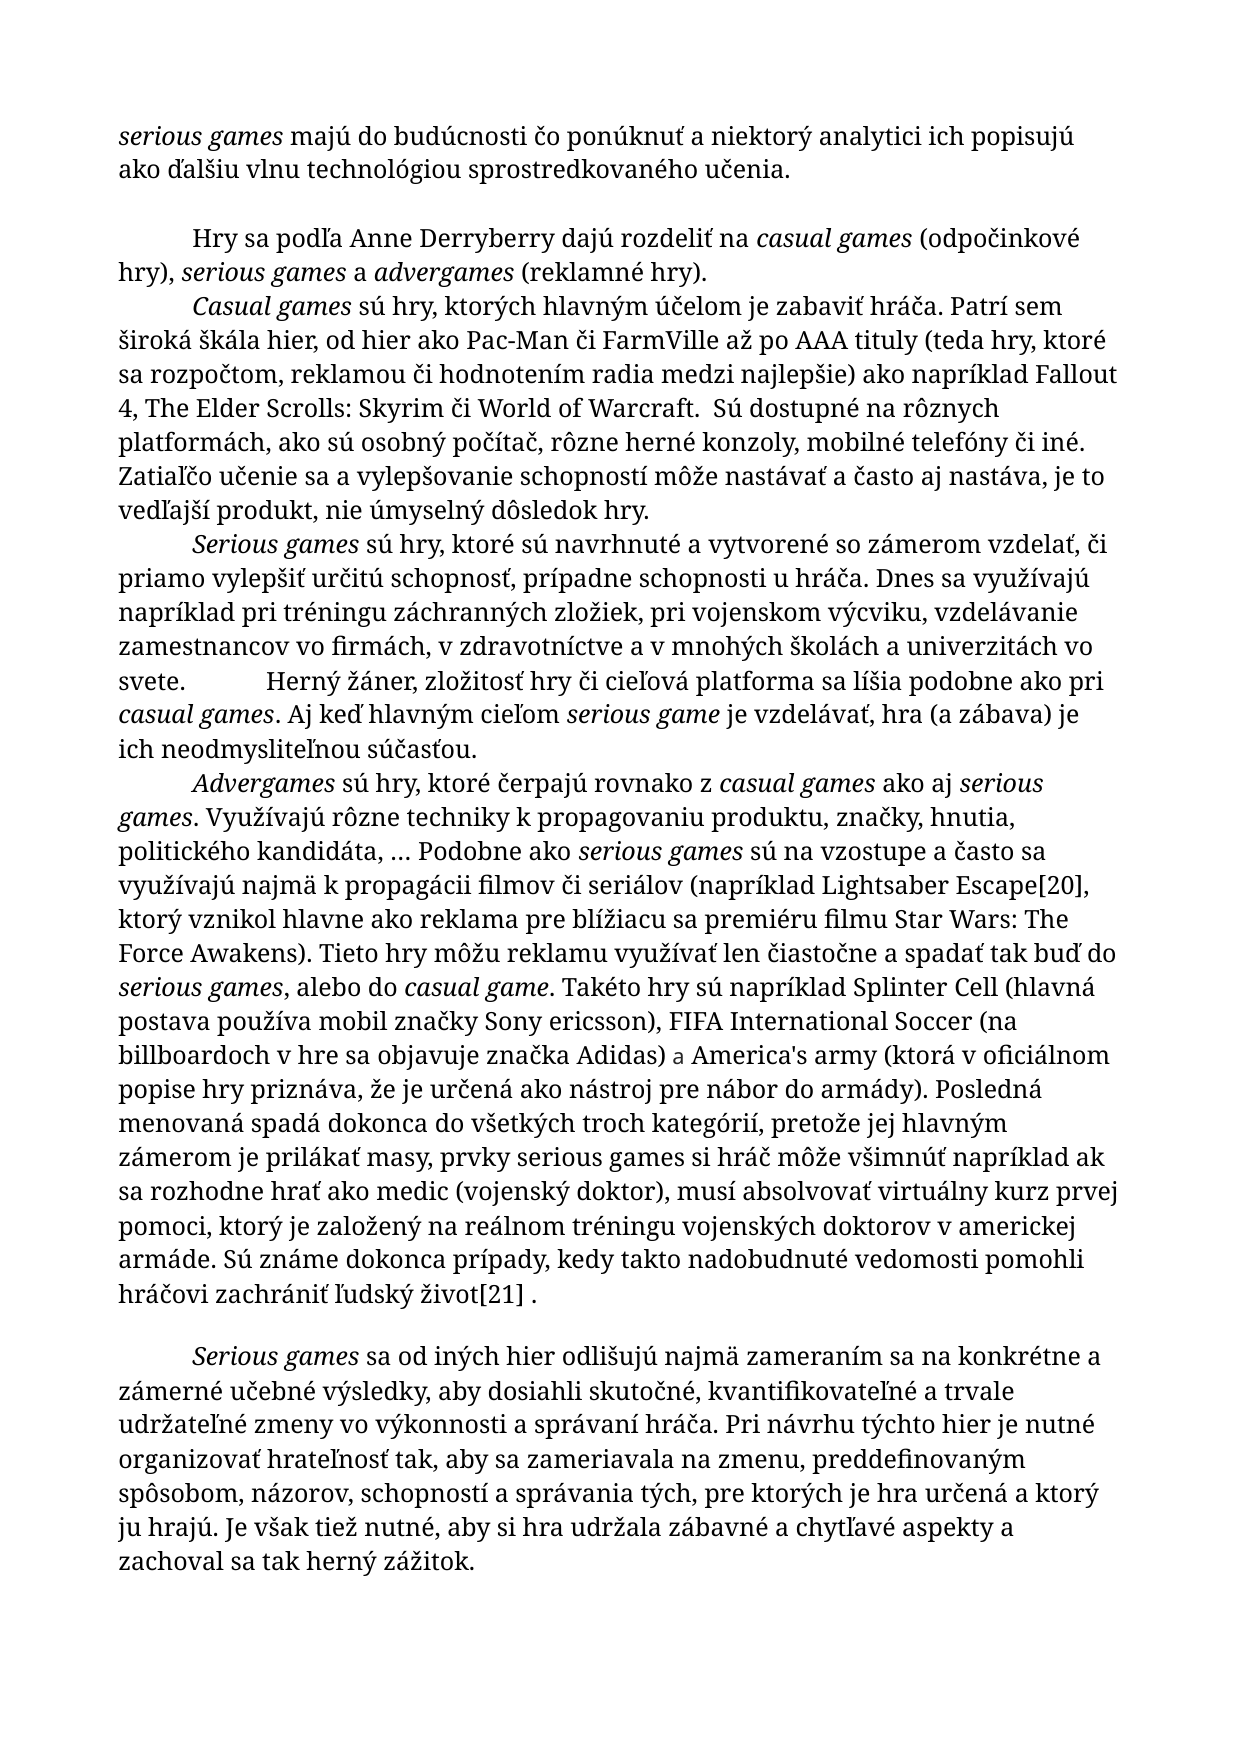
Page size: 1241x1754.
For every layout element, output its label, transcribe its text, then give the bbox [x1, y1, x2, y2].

text Serious games sa od iných hier odlišujú najmä zameraním sa na konkrétne a zámerné učebné výsledky, aby dosiahli skutočné, kvantifikovateľné a trvale udržateľné zmeny vo výkonnosti a správaní hráča. Pri návrhu týchto hier je nutné organizovať hrateľnosť tak, aby sa zameriavala na zmenu, preddefinovaným spôsobom, názorov, schopností a správania tých, pre ktorých je hra určená a ktorý ju hrajú. Je však tiež nutné, aby si hra udržala zábavné a chytľavé aspekty a zachoval sa tak herný zážitok. [118, 1339, 1122, 1577]
text Advergames sú hry, ktoré čerpajú rovnako z casual games ako aj serious games. Využívajú rôzne techniky k propagovaniu produktu, značky, hnutia, politického kandidáta, … Podobne ako serious games sú na vzostupe a často sa využívajú najmä k propagácii filmov či seriálov (napríklad Lightsaber Escape[20], ktorý vznikol hlavne ako reklama pre blížiacu sa premiéru filmu Star Wars: The Force Awakens). Tieto hry môžu reklamu využívať len čiastočne a spadať tak buď do serious games, alebo do casual game. Takéto hry sú napríklad Splinter Cell (hlavná postava používa mobil značky Sony ericsson), FIFA International Soccer (na billboardoch v hre sa objavuje značka Adidas) a America's army (ktorá v oficiálnom popise hry priznáva, že je určená ako nástroj pre nábor do armády). Posledná menovaná spadá dokonca do všetkých troch kategórií, pretože jej hlavným zámerom je prilákať masy, prvky serious games si hráč môže všimnúť napríklad ak sa rozhodne hrať ako medic (vojenský doktor), musí absolvovať virtuálny kurz prvej pomoci, ktorý je založený na reálnom tréningu vojenských doktorov v americkej armáde. Sú známe dokonca prípady, kedy takto nadobudnuté vedomosti pomohli hráčovi zachrániť ľudský život[21] . [118, 765, 1122, 1310]
text Serious games sú hry, ktoré sú navrhnuté a vytvorené so zámerom vzdelať, či priamo vylepšiť určitú schopnosť, prípadne schopnosti u hráča. Dnes sa využívajú napríklad pri tréningu záchranných zložiek, pri vojenskom výcviku, vzdelávanie zamestnancov vo firmách, v zdravotníctve a v mnohých školách a univerzitách vo svete. Herný žáner, zložitosť hry či cieľová platforma sa líšia podobne ako pri casual games. Aj keď hlavným cieľom serious game je vzdelávať, hra (a zábava) je ich neodmysliteľnou súčasťou. [118, 527, 1122, 765]
text Casual games sú hry, ktorých hlavným účelom je zabaviť hráča. Patrí sem široká škála hier, od hier ako Pac-Man či FarmVille až po AAA tituly (teda hry, ktoré sa rozpočtom, reklamou či hodnotením radia medzi najlepšie) ako napríklad Fallout 4, The Elder Scrolls: Skyrim či World of Warcraft. Sú dostupné na rôznych platformách, ako sú osobný počítač, rôzne herné konzoly, mobilné telefóny či iné. Zatiaľčo učenie sa a vylepšovanie schopností môže nastávať a často aj nastáva, je to vedľajší produkt, nie úmyselný dôsledok hry. [118, 288, 1122, 527]
text serious games majú do budúcnosti čo ponúknuť a niektorý analytici ich popisujú ako ďalšiu vlnu technológiou sprostredkovaného učenia. [118, 118, 1122, 186]
text Hry sa podľa Anne Derryberry dajú rozdeliť na casual games (odpočinkové hry), serious games a advergames (reklamné hry). [118, 220, 1122, 288]
